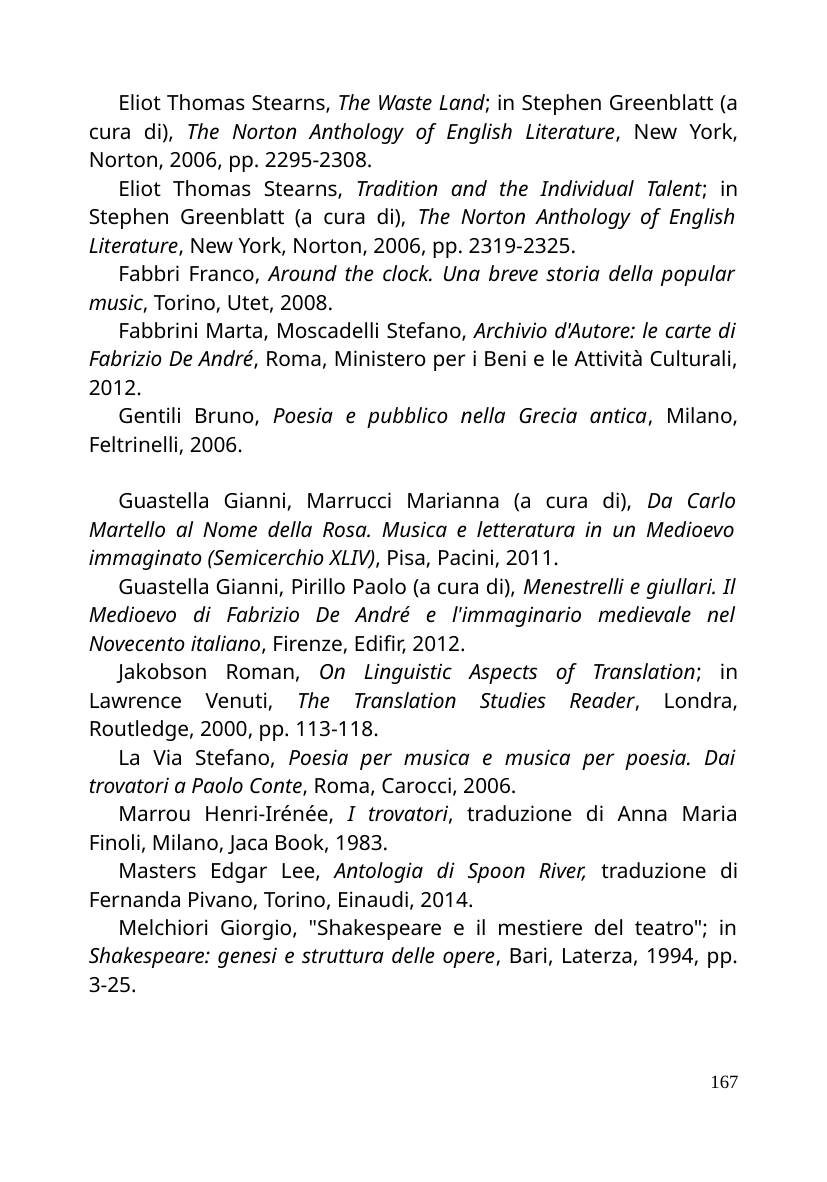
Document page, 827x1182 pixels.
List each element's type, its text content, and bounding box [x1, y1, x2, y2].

text Guastella Gianni, Marrucci Marianna (a cura di), Da Carlo Martello al Nome della Rosa. Musica e letteratura in un Medioevo immaginato (Semicerchio XLIV), Pisa, Pacini, 2011. [88, 487, 738, 572]
text Eliot Thomas Stearns, Tradition and the Individual Talent; in Stephen Greenblatt (a cura di), The Norton Anthology of English Literature, New York, Norton, 2006, pp. 2319-2325. [88, 174, 738, 259]
text Fabbri Franco, Around the clock. Una breve storia della popular music, Torino, Utet, 2008. [88, 259, 738, 316]
text Guastella Gianni, Pirillo Paolo (a cura di), Menestrelli e giullari. Il Medioevo di Fabrizio De André e l'immaginario medievale nel Novecento italiano, Firenze, Edifir, 2012. [88, 572, 738, 657]
text Gentili Bruno, Poesia e pubblico nella Grecia antica, Milano, Feltrinelli, 2006. [88, 401, 738, 458]
text Marrou Henri-Irénée, I trovatori, traduzione di Anna Maria Finoli, Milano, Jaca Book, 1983. [88, 799, 738, 856]
text Jakobson Roman, On Linguistic Aspects of Translation; in Lawrence Venuti, The Translation Studies Reader, Londra, Routledge, 2000, pp. 113-118. [88, 657, 738, 743]
text La Via Stefano, Poesia per musica e musica per poesia. Dai trovatori a Paolo Conte, Roma, Carocci, 2006. [88, 743, 738, 799]
text Masters Edgar Lee, Antologia di Spoon River, traduzione di Fernanda Pivano, Torino, Einaudi, 2014. [88, 856, 738, 913]
text Melchiori Giorgio, "Shakespeare e il mestiere del teatro"; in Shakespeare: genesi e struttura delle opere, Bari, Laterza, 1994, pp. 3-25. [88, 913, 738, 998]
text Eliot Thomas Stearns, The Waste Land; in Stephen Greenblatt (a cura di), The Norton Anthology of English Literature, New York, Norton, 2006, pp. 2295-2308. [88, 88, 738, 174]
text Fabbrini Marta, Moscadelli Stefano, Archivio d'Autore: le carte di Fabrizio De André, Roma, Ministero per i Beni e le Attività Culturali, 2012. [88, 316, 738, 401]
